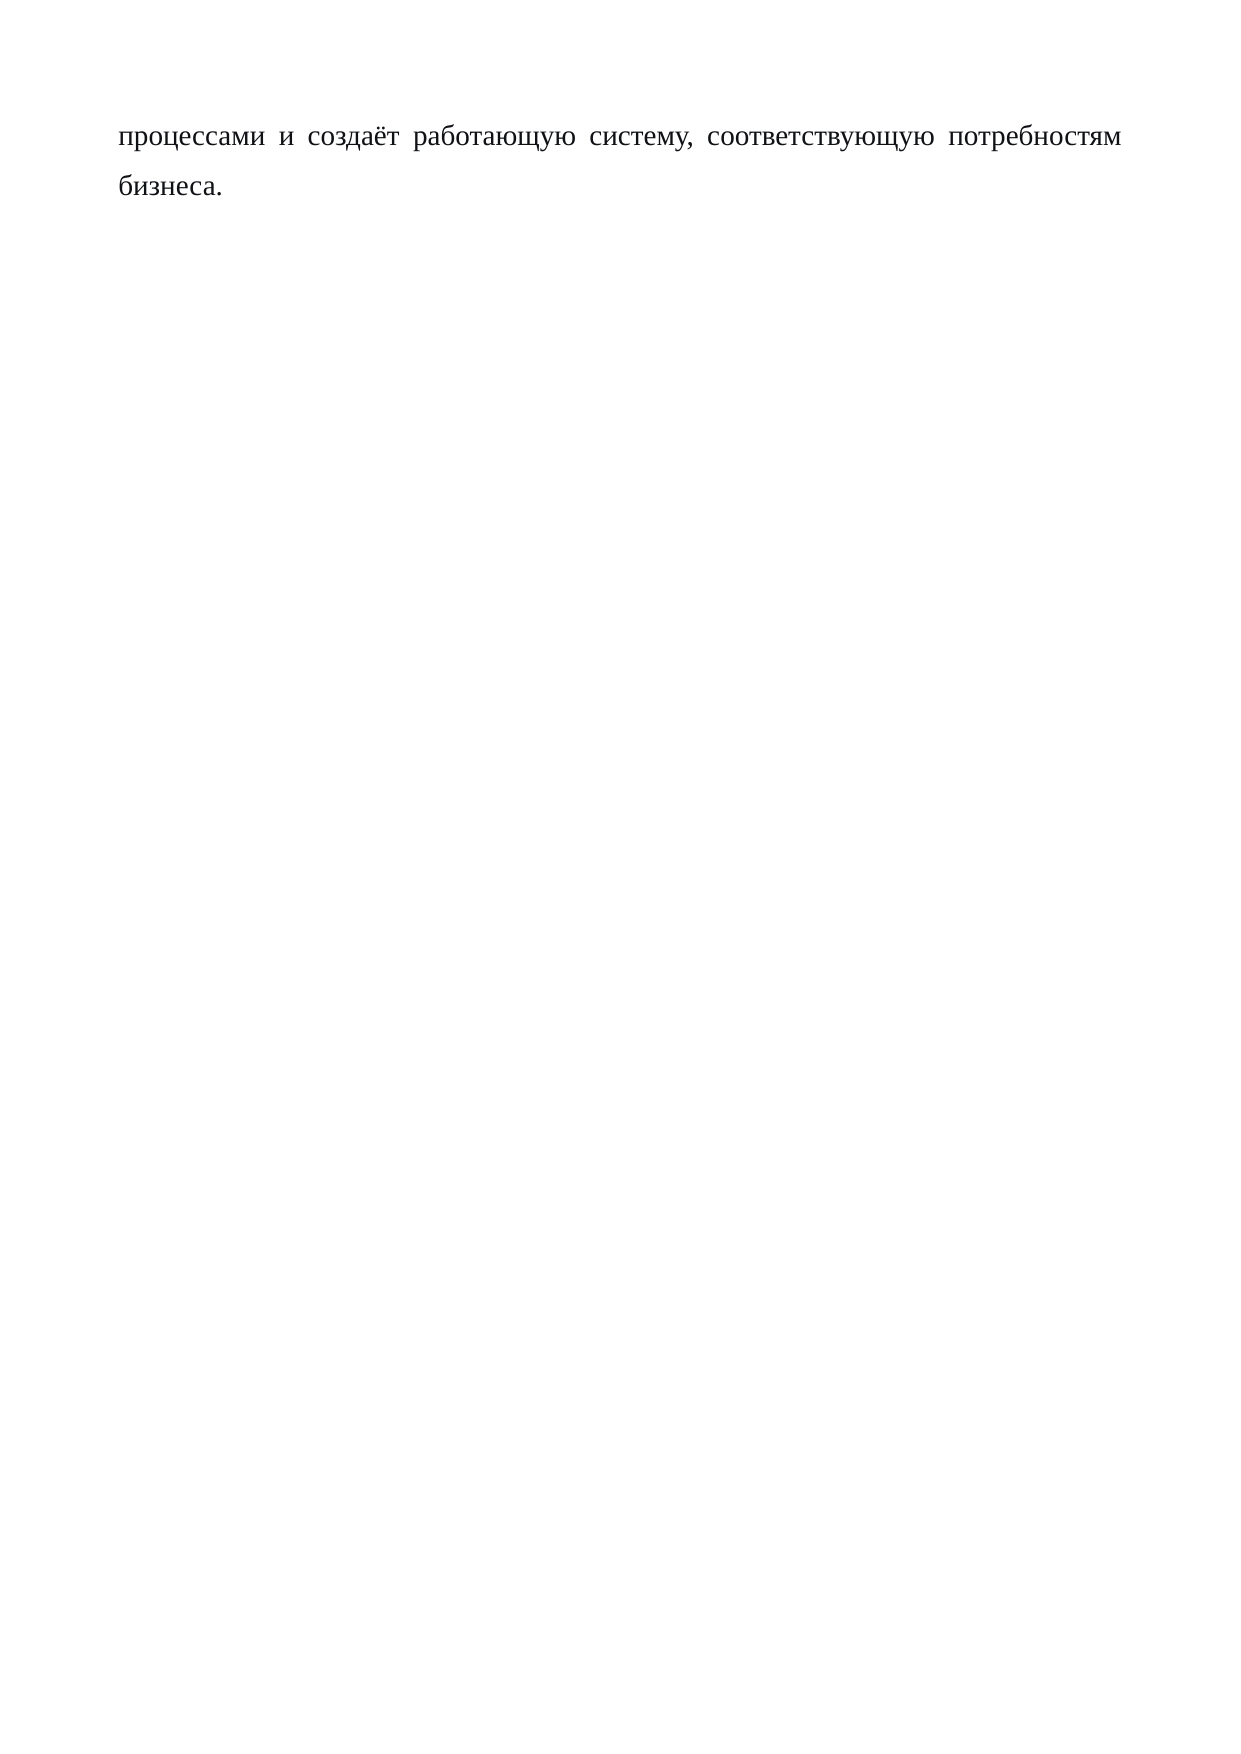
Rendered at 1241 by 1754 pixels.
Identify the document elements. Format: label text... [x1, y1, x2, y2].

text процессами и создаёт работающую систему, соответствующую потребностям бизнеса. [118, 118, 1122, 202]
